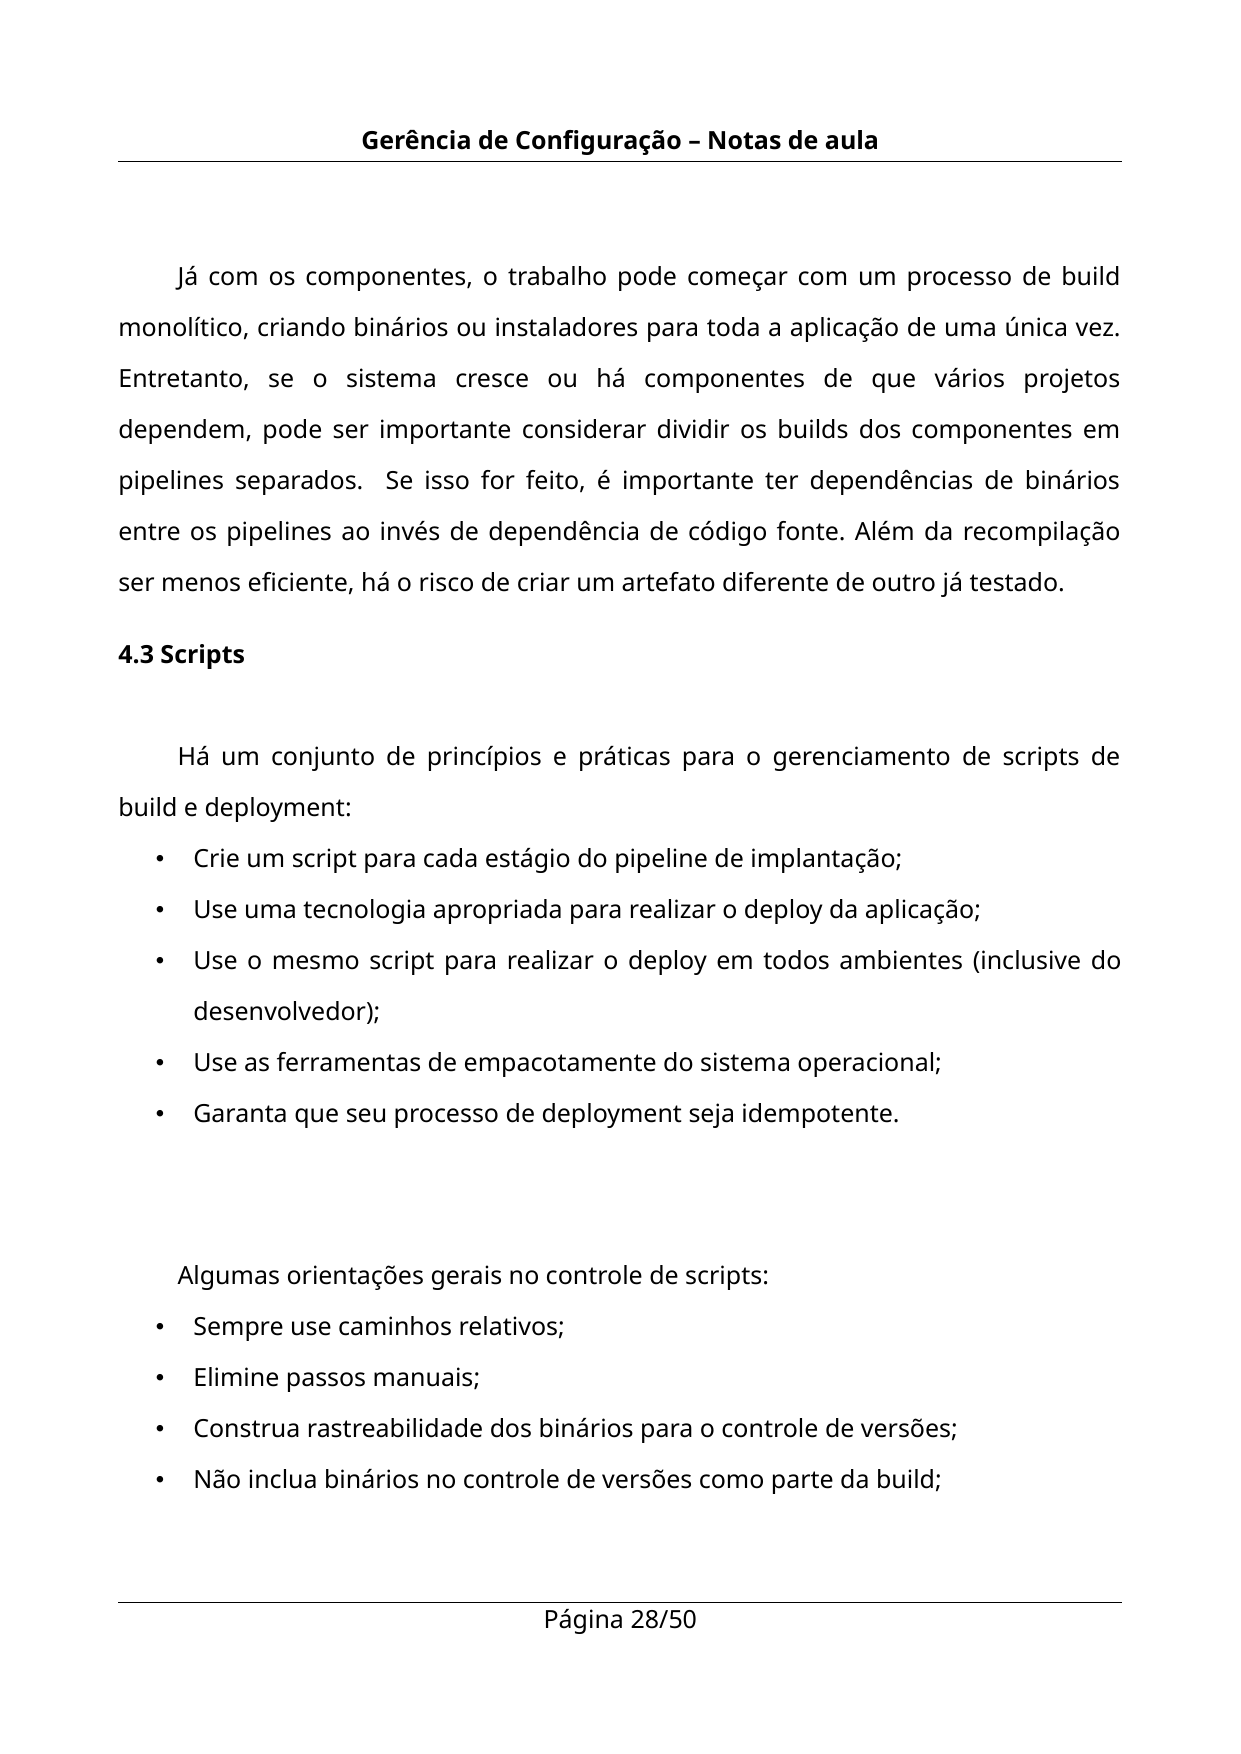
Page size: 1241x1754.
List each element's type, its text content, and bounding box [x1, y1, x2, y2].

list Sempre use caminhos relativos; [156, 1309, 1122, 1343]
list Elimine passos manuais; [156, 1360, 1122, 1394]
list Não inclua binários no controle de versões como parte da build; [156, 1462, 1122, 1496]
list Use as ferramentas de empacotamente do sistema operacional; [156, 1045, 1122, 1079]
list Garanta que seu processo de deployment seja idempotente. [156, 1096, 1122, 1130]
list Construa rastreabilidade dos binários para o controle de versões; [156, 1411, 1122, 1445]
list Use uma tecnologia apropriada para realizar o deploy da aplicação; [156, 892, 1122, 926]
text Há um conjunto de princípios e práticas para o gerenciamento de scripts de build e deployment: [118, 739, 1122, 824]
text Algumas orientações gerais no controle de scripts: [118, 1258, 1122, 1292]
list Crie um script para cada estágio do pipeline de implantação; [156, 841, 1122, 875]
subtitle 4.3 Scripts [118, 637, 1122, 671]
text Já com os componentes, o trabalho pode começar com um processo de build monolítico, criando binários ou instaladores para toda a aplicação de uma única vez. Entretanto, se o sistema cresce ou há componentes de que vários projetos dependem, pode ser importante considerar dividir os builds dos componentes em pipelines separados. Se isso for feito, é importante ter dependências de binários entre os pipelines ao invés de dependência de código fonte. Além da recompilação ser menos eficiente, há o risco de criar um artefato diferente de outro já testado. [118, 259, 1122, 599]
list Use o mesmo script para realizar o deploy em todos ambientes (inclusive do desenvolvedor); [156, 943, 1122, 1028]
